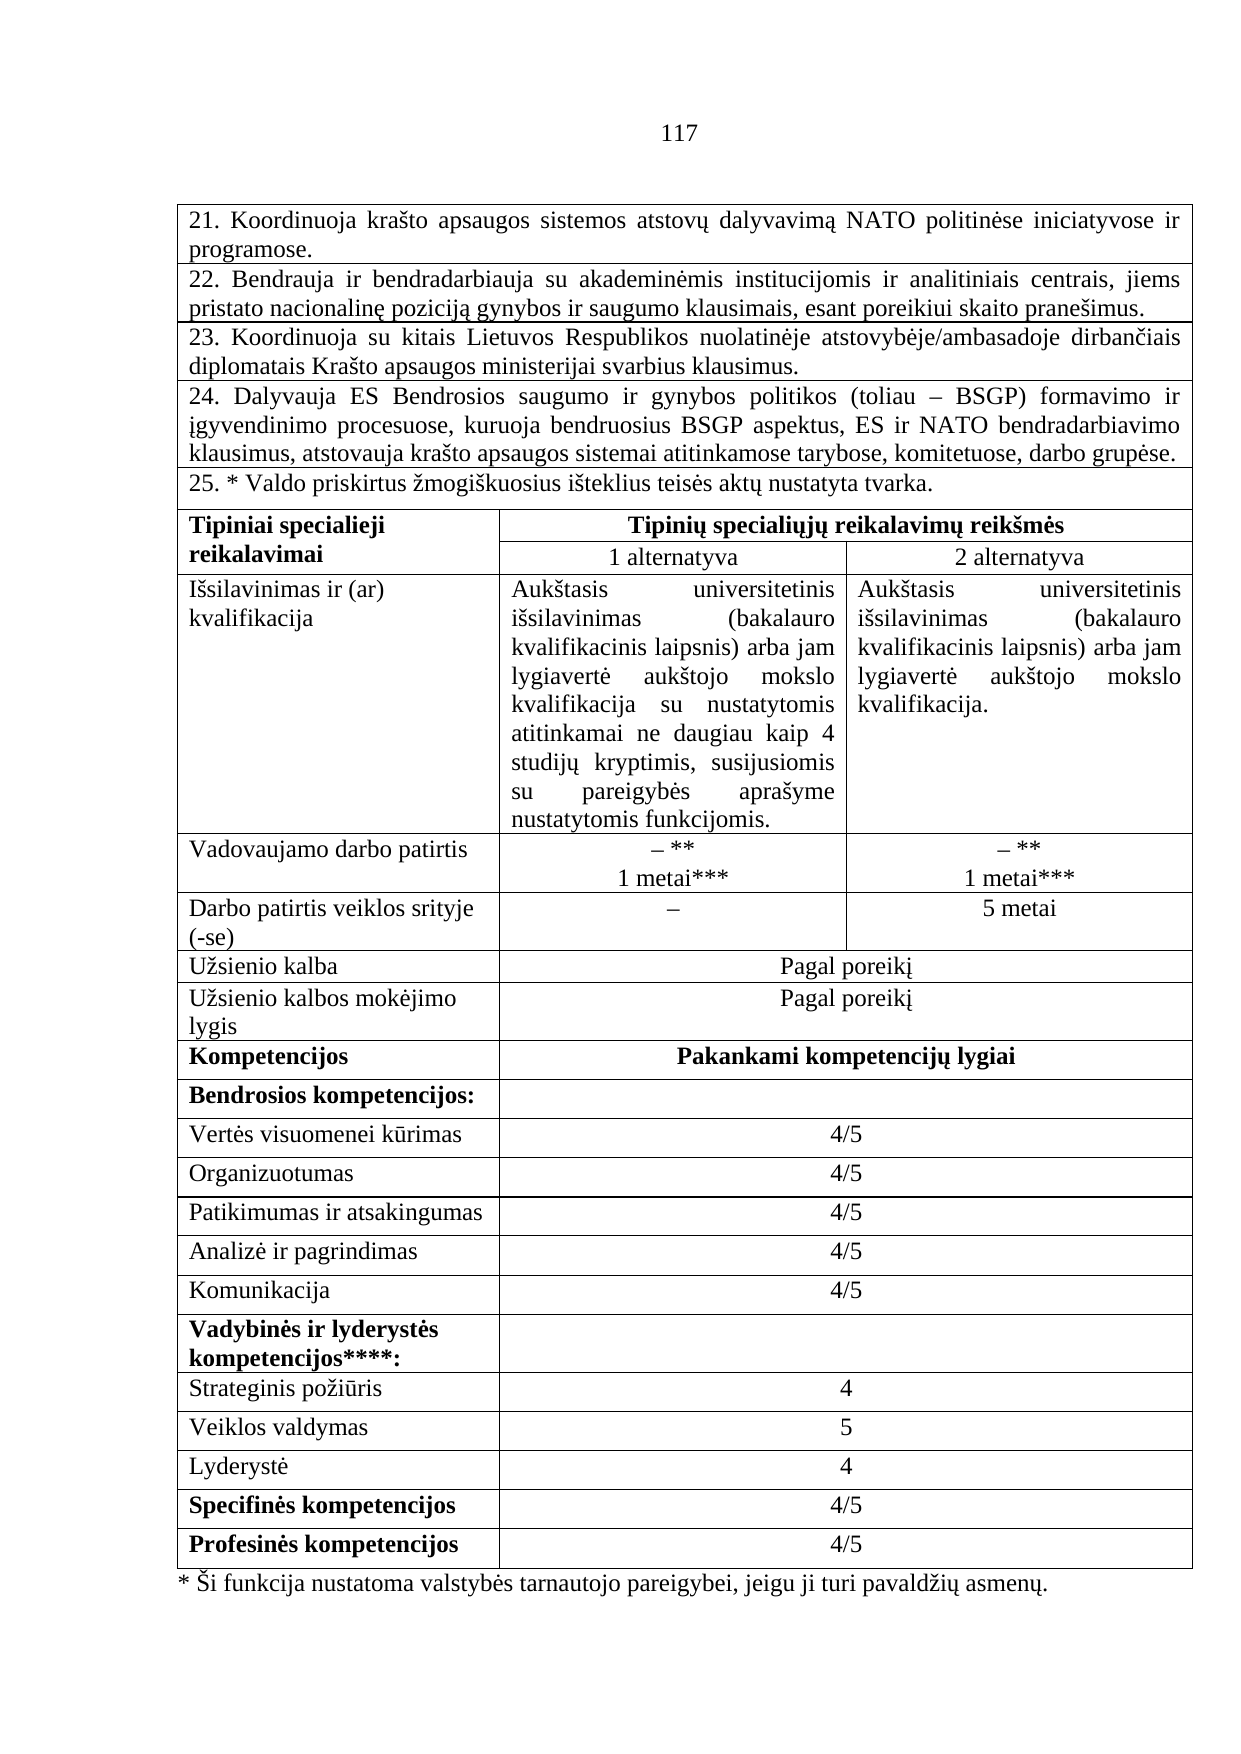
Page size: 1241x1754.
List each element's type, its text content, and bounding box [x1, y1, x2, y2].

table_cell 24. Dalyvauja ES Bendrosios saugumo ir gynybos politikos (toliau – BSGP) formavimo ir įgyvendinimo procesuose, kuruoja bendruosius BSGP aspektus, ES ir NATO bendradarbiavimo klausimus, atstovauja krašto apsaugos sistemai atitinkamose tarybose, komitetuose, darbo grupėse. [178, 381, 1192, 467]
table_cell – ** 1 metai*** [500, 834, 846, 892]
table_cell 4 [500, 1451, 1192, 1489]
table_cell Organizuotumas [178, 1158, 499, 1196]
text * Ši funkcija nustatoma valstybės tarnautojo pareigybei, jeigu ji turi pavaldžių asmenų. [177, 1569, 1181, 1597]
table_cell 4/5 [500, 1158, 1192, 1196]
table_cell Komunikacija [178, 1276, 499, 1313]
table_cell Pagal poreikį [500, 951, 1192, 982]
table_cell 4/5 [500, 1529, 1192, 1567]
table_cell Specifinės kompetencijos [178, 1490, 499, 1528]
table_cell Aukštasis universitetinis išsilavinimas (bakalauro kvalifikacinis laipsnis) arba jam lygiavertė aukštojo mokslo kvalifikacija. [847, 575, 1192, 833]
table_cell 23. Koordinuoja su kitais Lietuvos Respublikos nuolatinėje atstovybėje/ambasadoje dirbančiais diplomatais Krašto apsaugos ministerijai svarbius klausimus. [178, 323, 1192, 380]
table_cell 5 metai [847, 893, 1192, 950]
table_cell Išsilavinimas ir (ar) kvalifikacija [178, 575, 499, 833]
table_cell Pagal poreikį [500, 983, 1192, 1040]
table_cell [500, 1080, 1192, 1118]
table_cell Užsienio kalbos mokėjimo lygis [178, 983, 499, 1040]
table_cell Bendrosios kompetencijos: [178, 1080, 499, 1118]
table_cell 5 [500, 1412, 1192, 1450]
table_cell Darbo patirtis veiklos srityje (-se) [178, 893, 499, 950]
table_cell – ** 1 metai*** [847, 834, 1192, 892]
table_cell 22. Bendrauja ir bendradarbiauja su akademinėmis institucijomis ir analitiniais centrais, jiems pristato nacionalinę poziciją gynybos ir saugumo klausimais, esant poreikiui skaito pranešimus. [178, 264, 1192, 321]
table_cell Tipiniai specialieji reikalavimai [178, 510, 499, 573]
table_cell Lyderystė [178, 1451, 499, 1489]
table_cell 4/5 [500, 1490, 1192, 1528]
table_cell Strateginis požiūris [178, 1373, 499, 1411]
table_cell 25. * Valdo priskirtus žmogiškuosius išteklius teisės aktų nustatyta tvarka. [178, 468, 1192, 509]
table_cell [500, 1315, 1192, 1372]
table_cell 4/5 [500, 1236, 1192, 1274]
table_cell 21. Koordinuoja krašto apsaugos sistemos atstovų dalyvavimą NATO politinėse iniciatyvose ir programose. [178, 205, 1192, 263]
table_cell 2 alternatyva [847, 542, 1192, 573]
table_cell Analizė ir pagrindimas [178, 1236, 499, 1274]
table_cell Kompetencijos [178, 1041, 499, 1079]
table_cell Veiklos valdymas [178, 1412, 499, 1450]
table_cell Aukštasis universitetinis išsilavinimas (bakalauro kvalifikacinis laipsnis) arba jam lygiavertė aukštojo mokslo kvalifikacija su nustatytomis atitinkamai ne daugiau kaip 4 studijų kryptimis, susijusiomis su pareigybės aprašyme nustatytomis funkcijomis. [500, 575, 846, 833]
table_cell Profesinės kompetencijos [178, 1529, 499, 1567]
table_cell Pakankami kompetencijų lygiai [500, 1041, 1192, 1079]
table_cell 4 [500, 1373, 1192, 1411]
table_cell – [500, 893, 846, 950]
table_cell Tipinių specialiųjų reikalavimų reikšmės [500, 510, 1192, 541]
table_cell 4/5 [500, 1198, 1192, 1235]
table_cell 4/5 [500, 1276, 1192, 1313]
table_cell Vertės visuomenei kūrimas [178, 1119, 499, 1157]
table_cell Patikimumas ir atsakingumas [178, 1198, 499, 1235]
table_cell 1 alternatyva [500, 542, 846, 573]
table_cell 4/5 [500, 1119, 1192, 1157]
table_cell Vadovaujamo darbo patirtis [178, 834, 499, 892]
table_cell Vadybinės ir lyderystės kompetencijos****: [178, 1315, 499, 1372]
table_cell Užsienio kalba [178, 951, 499, 982]
